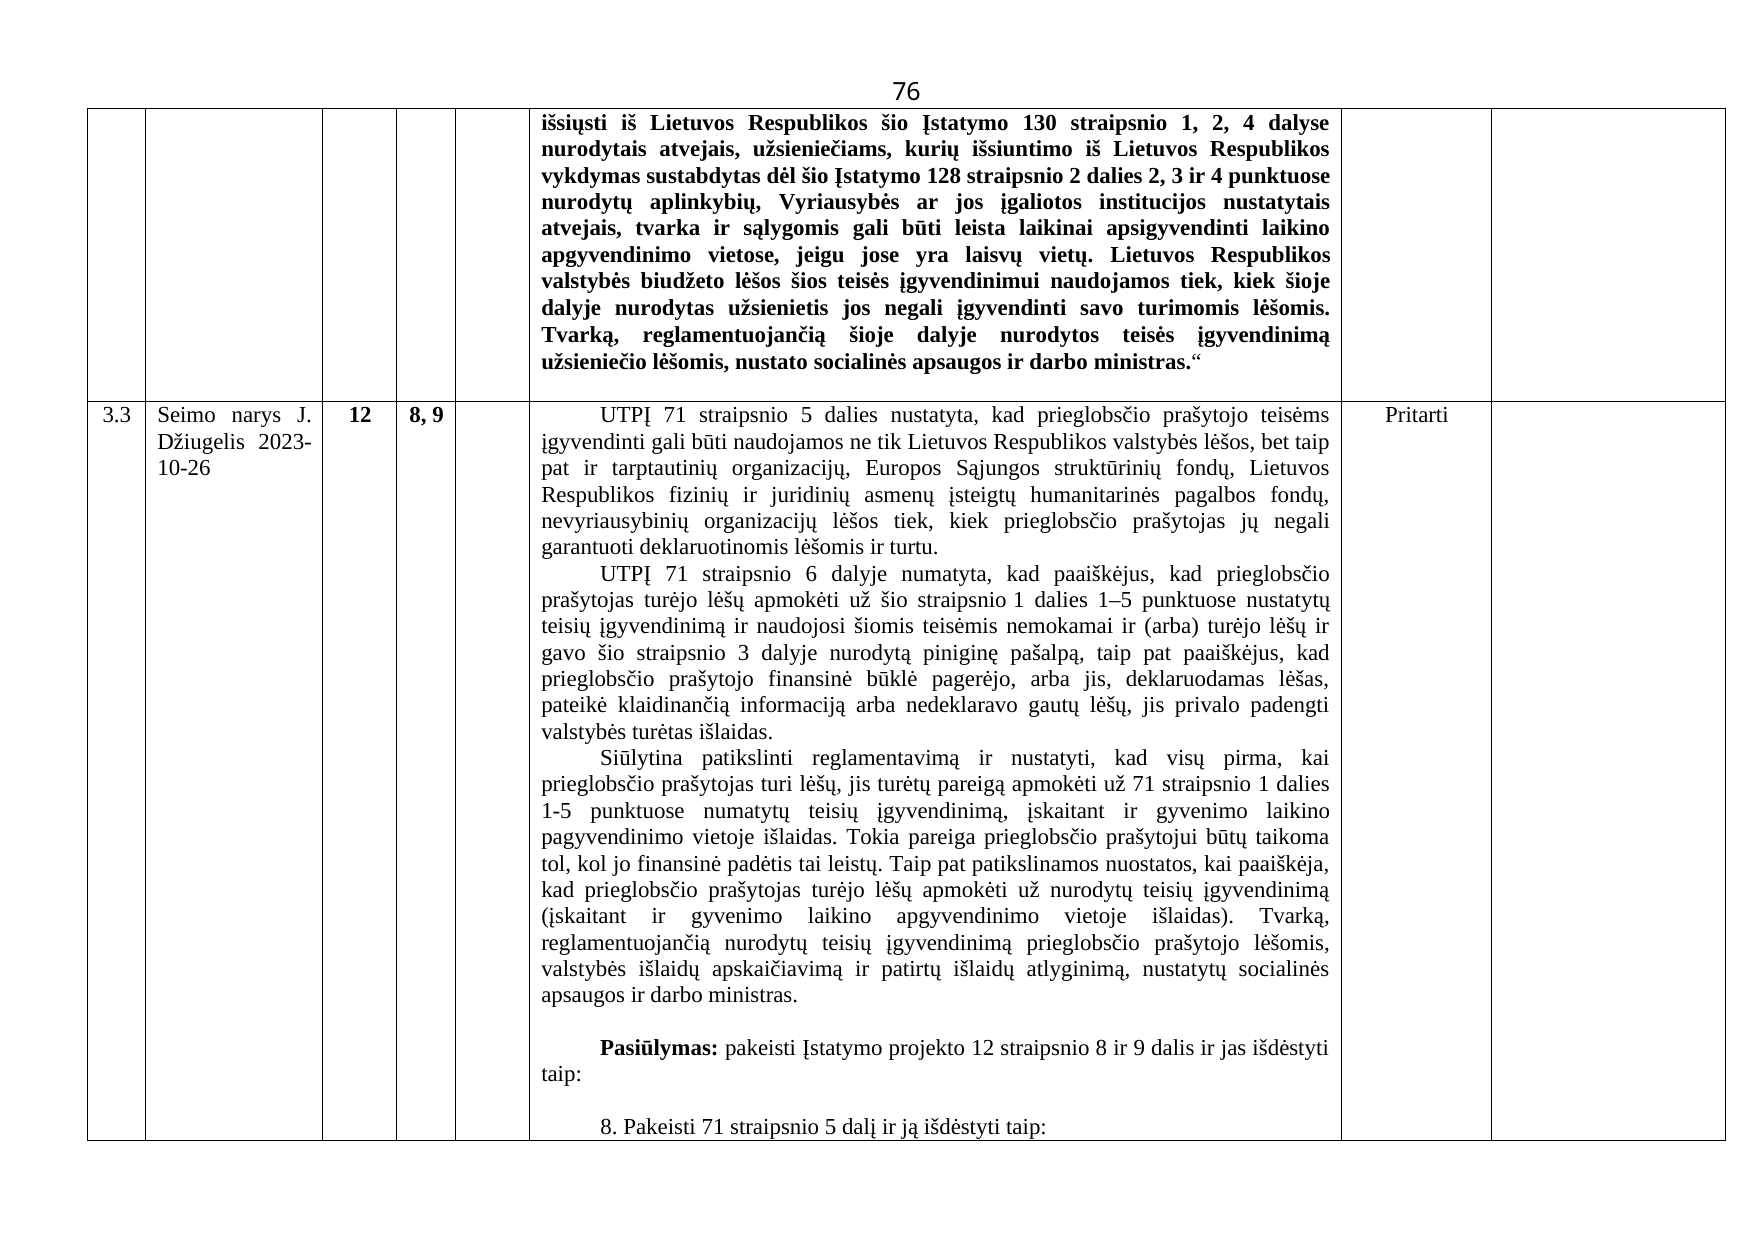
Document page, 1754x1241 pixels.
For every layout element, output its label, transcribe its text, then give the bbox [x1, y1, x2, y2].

table_cell išsiųsti iš Lietuvos Respublikos šio Įstatymo 130 straipsnio 1, 2, 4 dalyse nurodytais atvejais, užsieniečiams, kurių išsiuntimo iš Lietuvos Respublikos vykdymas sustabdytas dėl šio Įstatymo 128 straipsnio 2 dalies 2, 3 ir 4 punktuose nurodytų aplinkybių, Vyriausybės ar jos įgaliotos institucijos nustatytais atvejais, tvarka ir sąlygomis gali būti leista laikinai apsigyvendinti laikino apgyvendinimo vietose, jeigu jose yra laisvų vietų. Lietuvos Respublikos valstybės biudžeto lėšos šios teisės įgyvendinimui naudojamos tiek, kiek šioje dalyje nurodytas užsienietis jos negali įgyvendinti savo turimomis lėšomis. Tvarką, reglamentuojančią šioje dalyje nurodytos teisės įgyvendinimą užsieniečio lėšomis, nustato socialinės apsaugos ir darbo ministras.“ [530, 109, 1341, 401]
table_cell [456, 109, 529, 401]
table_cell [323, 109, 396, 401]
table_cell [456, 402, 529, 1139]
table_cell [146, 109, 322, 401]
table_cell [397, 109, 455, 401]
table_cell [88, 109, 145, 401]
table_cell [1342, 109, 1491, 401]
table_cell 3.3 [88, 402, 145, 1139]
table_cell 8, 9 [397, 402, 455, 1139]
table_cell Seimo narys J. Džiugelis 2023-10-26 [146, 402, 322, 1139]
table_cell UTPĮ 71 straipsnio 5 dalies nustatyta, kad prieglobsčio prašytojo teisėms įgyvendinti gali būti naudojamos ne tik Lietuvos Respublikos valstybės lėšos, bet taip pat ir tarptautinių organizacijų, Europos Sąjungos struktūrinių fondų, Lietuvos Respublikos fizinių ir juridinių asmenų įsteigtų humanitarinės pagalbos fondų, nevyriausybinių organizacijų lėšos tiek, kiek prieglobsčio prašytojas jų negali garantuoti deklaruotinomis lėšomis ir turtu. UTPĮ 71 straipsnio 6 dalyje numatyta, kad paaiškėjus, kad prieglobsčio prašytojas turėjo lėšų apmokėti už šio straipsnio 1 dalies 1–5 punktuose nustatytų teisių įgyvendinimą ir naudojosi šiomis teisėmis nemokamai ir (arba) turėjo lėšų ir gavo šio straipsnio 3 dalyje nurodytą piniginę pašalpą, taip pat paaiškėjus, kad prieglobsčio prašytojo finansinė būklė pagerėjo, arba jis, deklaruodamas lėšas, pateikė klaidinančią informaciją arba nedeklaravo gautų lėšų, jis privalo padengti valstybės turėtas išlaidas. Siūlytina patikslinti reglamentavimą ir nustatyti, kad visų pirma, kai prieglobsčio prašytojas turi lėšų, jis turėtų pareigą apmokėti už 71 straipsnio 1 dalies 1-5 punktuose numatytų teisių įgyvendinimą, įskaitant ir gyvenimo laikino pagyvendinimo vietoje išlaidas. Tokia pareiga prieglobsčio prašytojui būtų taikoma tol, kol jo finansinė padėtis tai leistų. Taip pat patikslinamos nuostatos, kai paaiškėja, kad prieglobsčio prašytojas turėjo lėšų apmokėti už nurodytų teisių įgyvendinimą (įskaitant ir gyvenimo laikino apgyvendinimo vietoje išlaidas). Tvarką, reglamentuojančią nurodytų teisių įgyvendinimą prieglobsčio prašytojo lėšomis, valstybės išlaidų apskaičiavimą ir patirtų išlaidų atlyginimą, nustatytų socialinės apsaugos ir darbo ministras. Pasiūlymas: pakeisti Įstatymo projekto 12 straipsnio 8 ir 9 dalis ir jas išdėstyti taip: 8. Pakeisti 71 straipsnio 5 dalį ir ją išdėstyti taip: [530, 402, 1341, 1139]
table_cell [1492, 109, 1725, 401]
table_cell 12 [323, 402, 396, 1139]
table_cell Pritarti [1342, 402, 1491, 1139]
table_cell [1492, 402, 1725, 1139]
